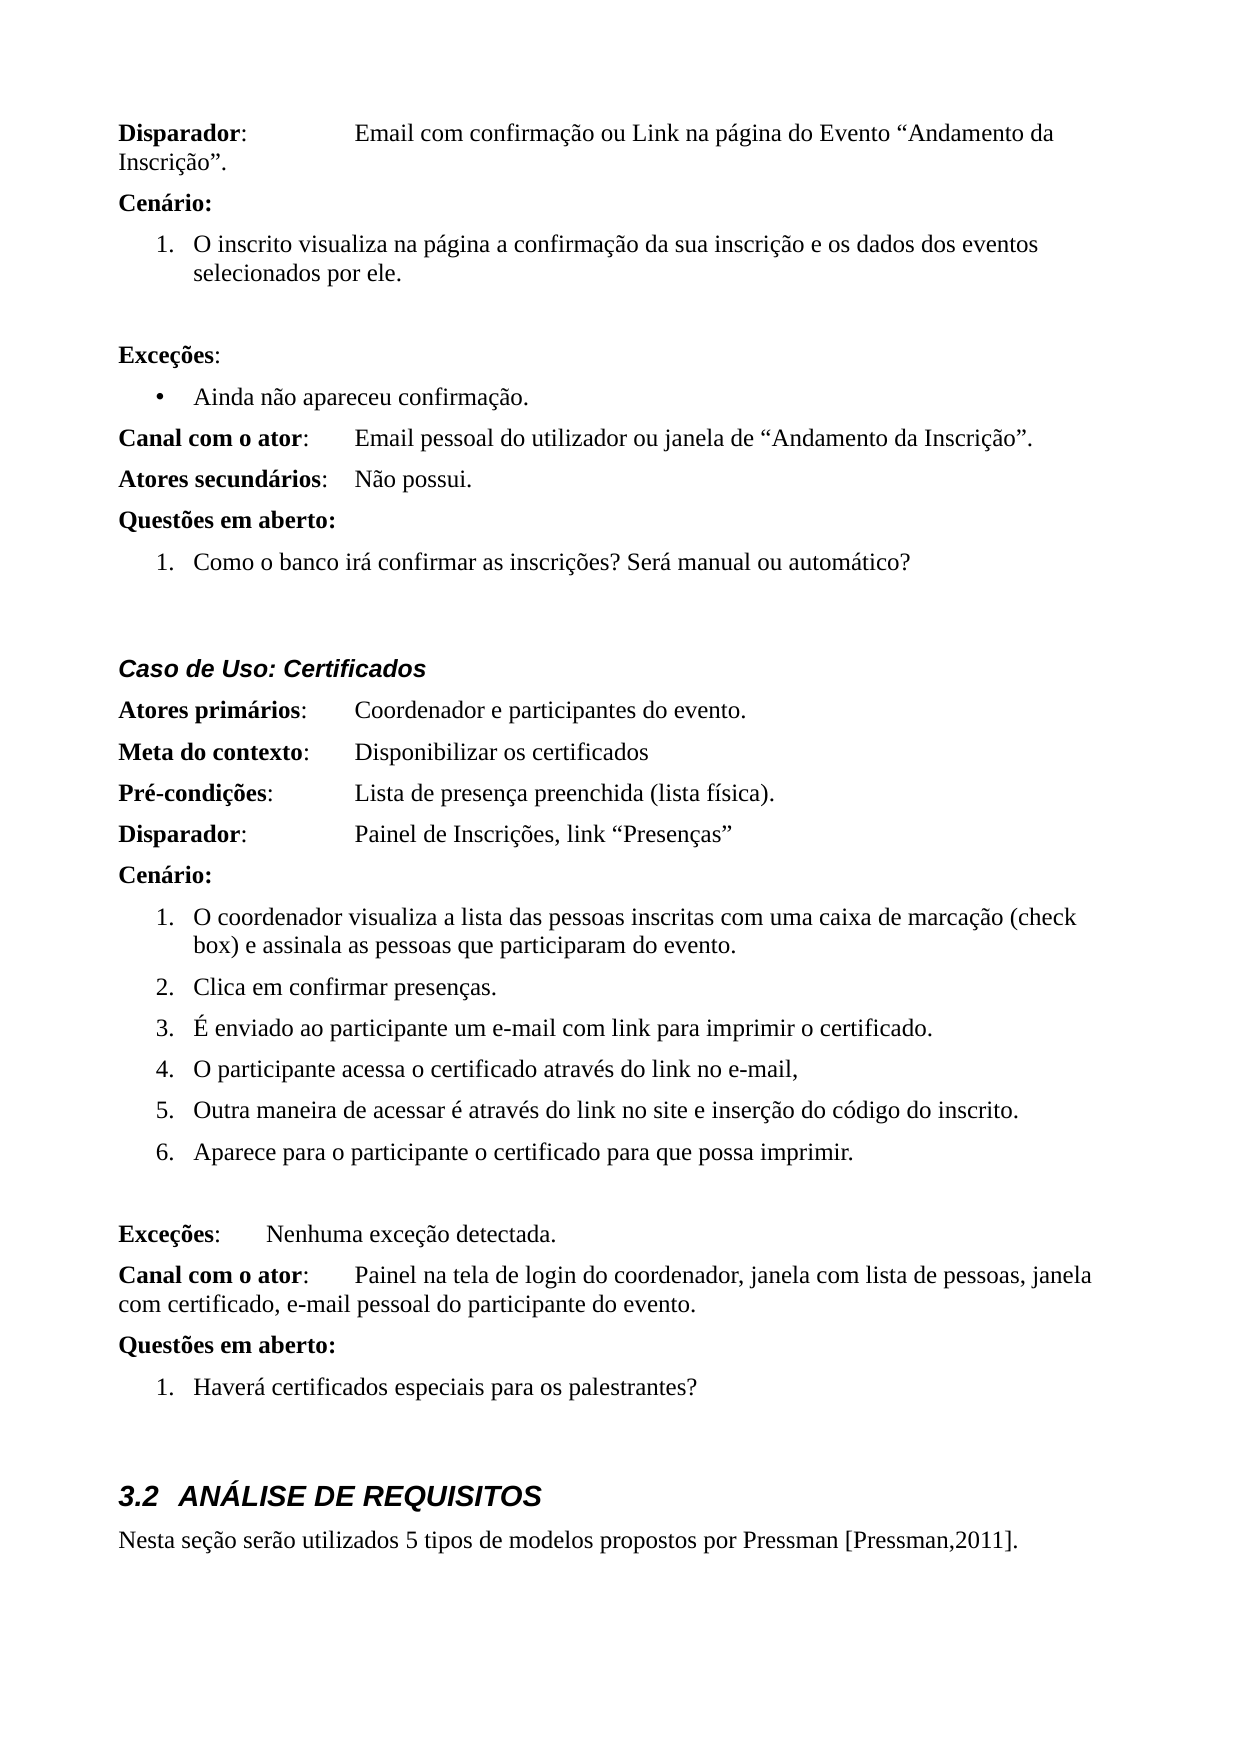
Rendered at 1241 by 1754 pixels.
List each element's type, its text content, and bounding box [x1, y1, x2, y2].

text Questões em aberto: [118, 1330, 1122, 1359]
list O participante acessa o certificado através do link no e-mail, [156, 1054, 1122, 1083]
list Clica em confirmar presenças. [156, 972, 1122, 1000]
text Questões em aberto: [118, 506, 1122, 534]
text Exceções: [118, 341, 1122, 369]
subtitle ANÁLISE DE REQUISITOS [118, 1479, 1122, 1513]
text Atores secundários: Não possui. [118, 464, 1122, 493]
text Canal com o ator: Email pessoal do utilizador ou janela de “Andamento da Inscrição”. [118, 423, 1122, 452]
text Atores primários: Coordenador e participantes do evento. [118, 695, 1122, 724]
subtitle Caso de Uso: Certificados [118, 654, 1122, 683]
text Canal com o ator: Painel na tela de login do coordenador, janela com lista de pessoas, janela com certificado, e-mail pessoal do participante do evento. [118, 1260, 1122, 1318]
text Nesta seção serão utilizados 5 tipos de modelos propostos por Pressman [Pressman,2011]. [118, 1525, 1122, 1554]
text Exceções: Nenhuma exceção detectada. [118, 1219, 1122, 1248]
text Pré-condições: Lista de presença preenchida (lista física). [118, 778, 1122, 807]
text Cenário: [118, 188, 1122, 217]
list O coordenador visualiza a lista das pessoas inscritas com uma caixa de marcação (check box) e assinala as pessoas que participaram do evento. [156, 902, 1122, 959]
list Haverá certificados especiais para os palestrantes? [156, 1372, 1122, 1400]
list Como o banco irá confirmar as inscrições? Será manual ou automático? [156, 547, 1122, 576]
list É enviado ao participante um e-mail com link para imprimir o certificado. [156, 1013, 1122, 1042]
text Meta do contexto: Disponibilizar os certificados [118, 737, 1122, 765]
list Outra maneira de acessar é através do link no site e inserção do código do inscrito. [156, 1095, 1122, 1124]
text Cenário: [118, 860, 1122, 889]
list O inscrito visualiza na página a confirmação da sua inscrição e os dados dos eventos selecionados por ele. [156, 229, 1122, 287]
text Disparador: Email com confirmação ou Link na página do Evento “Andamento da Inscrição”. [118, 118, 1122, 176]
list Aparece para o participante o certificado para que possa imprimir. [156, 1137, 1122, 1165]
list Ainda não apareceu confirmação. [156, 382, 1122, 411]
text Disparador: Painel de Inscrições, link “Presenças” [118, 819, 1122, 848]
